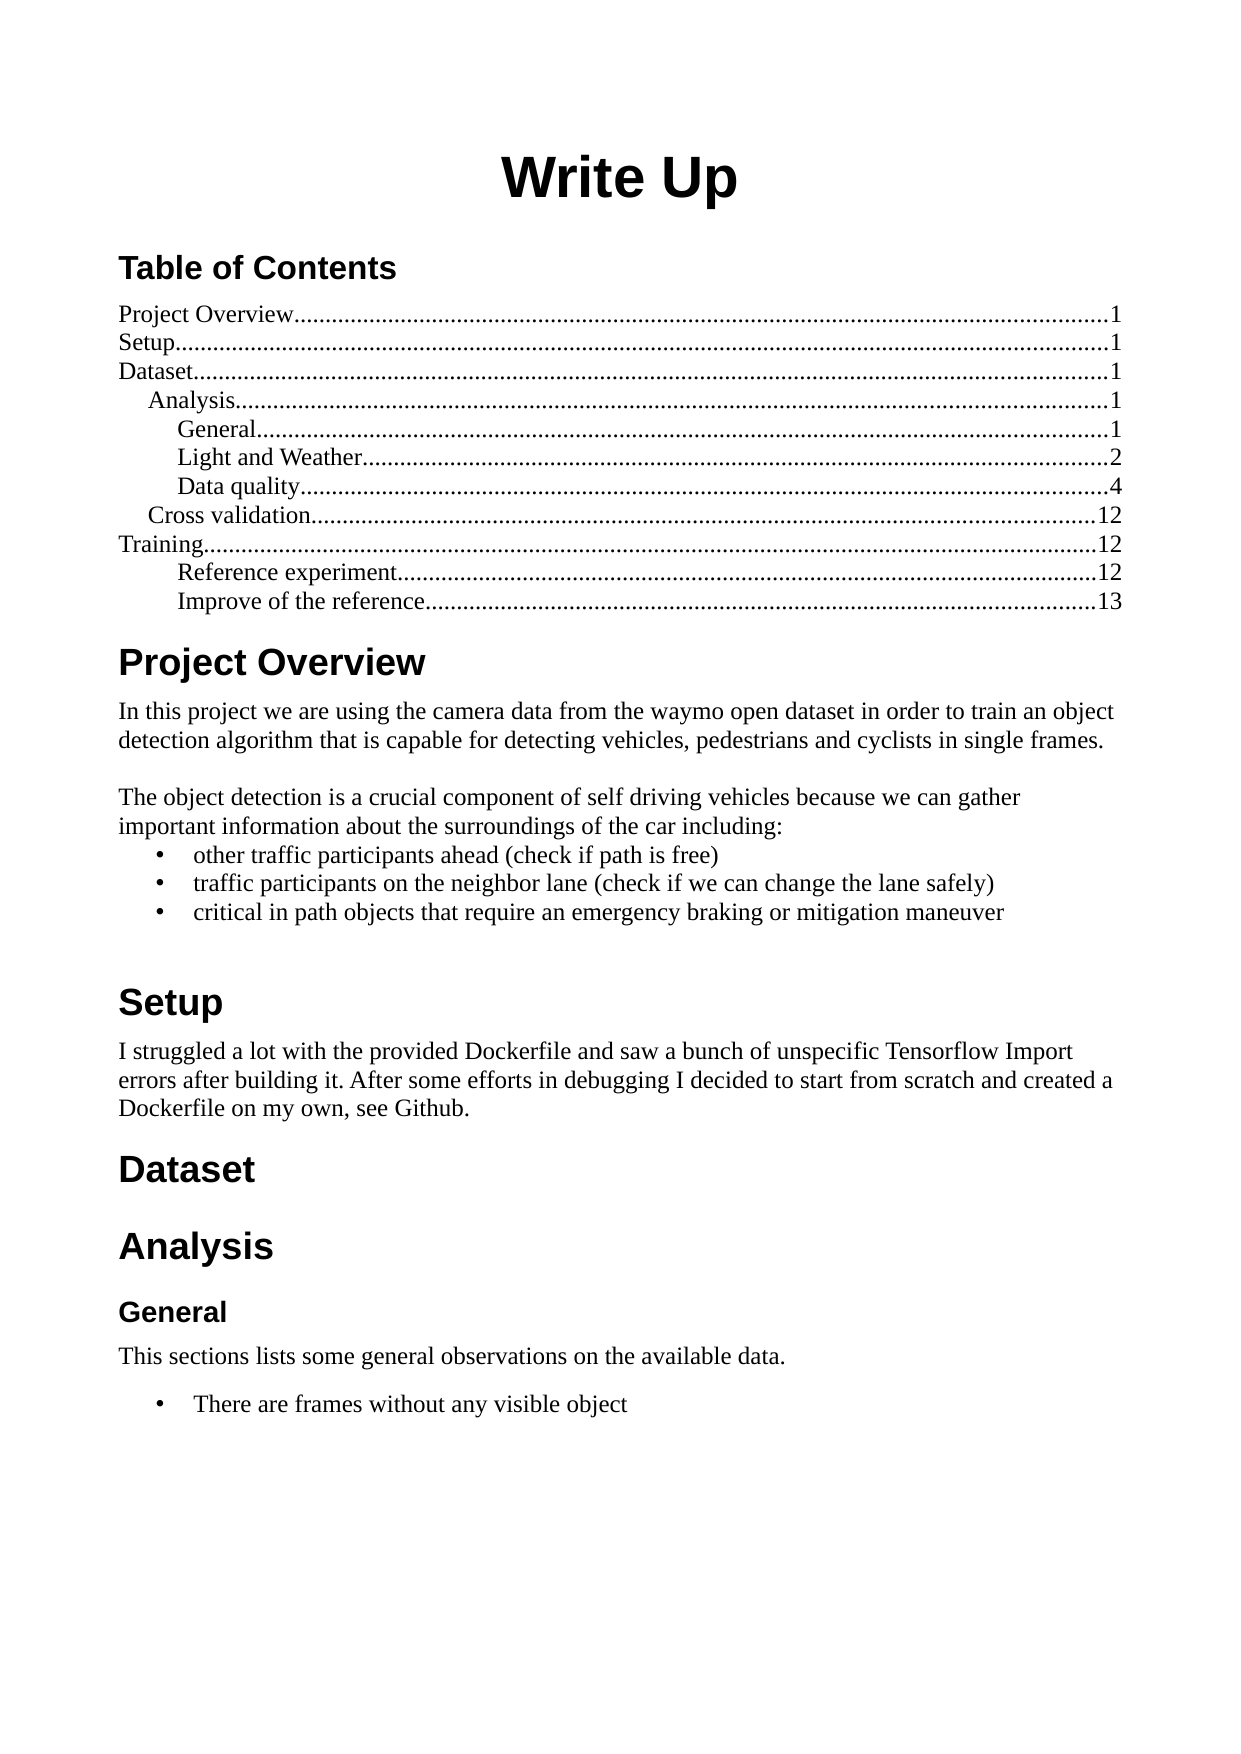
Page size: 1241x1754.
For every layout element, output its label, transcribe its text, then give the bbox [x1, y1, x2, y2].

text Dataset 1 [118, 356, 1122, 385]
subtitle Project Overview [118, 640, 1122, 683]
text Light and Weather 2 [177, 442, 1122, 471]
list There are frames without any visible object [156, 1389, 1122, 1417]
text The object detection is a crucial component of self driving vehicles because we can gather important information about the surroundings of the car including: [118, 782, 1122, 840]
subtitle Analysis [118, 1224, 1122, 1268]
list traffic participants on the neighbor lane (check if we can change the lane safely) [156, 868, 1122, 897]
text In this project we are using the camera data from the waymo open dataset in order to train an object detection algorithm that is capable for detecting vehicles, pedestrians and cyclists in single frames. [118, 696, 1122, 753]
subtitle Dataset [118, 1147, 1122, 1191]
text Project Overview 1 [118, 299, 1122, 327]
title Write Up [118, 143, 1122, 210]
list critical in path objects that require an emergency braking or mitigation maneuver [156, 897, 1122, 926]
text Setup 1 [118, 327, 1122, 356]
text Reference experiment 12 [177, 557, 1122, 586]
list other traffic participants ahead (check if path is free) [156, 840, 1122, 868]
text Data quality 4 [177, 471, 1122, 500]
subtitle General [118, 1295, 1122, 1329]
subtitle Setup [118, 980, 1122, 1023]
text Training 12 [118, 529, 1122, 557]
subtitle Table of Contents [118, 248, 1122, 286]
text Cross validation 12 [148, 500, 1122, 529]
text Improve of the reference 13 [177, 586, 1122, 615]
text I struggled a lot with the provided Dockerfile and saw a bunch of unspecific Tensorflow Import errors after building it. After some efforts in debugging I decided to start from scratch and created a Dockerfile on my own, see Github. [118, 1036, 1122, 1122]
text This sections lists some general observations on the available data. [118, 1341, 1122, 1370]
text General 1 [177, 414, 1122, 442]
text Analysis 1 [148, 385, 1122, 414]
